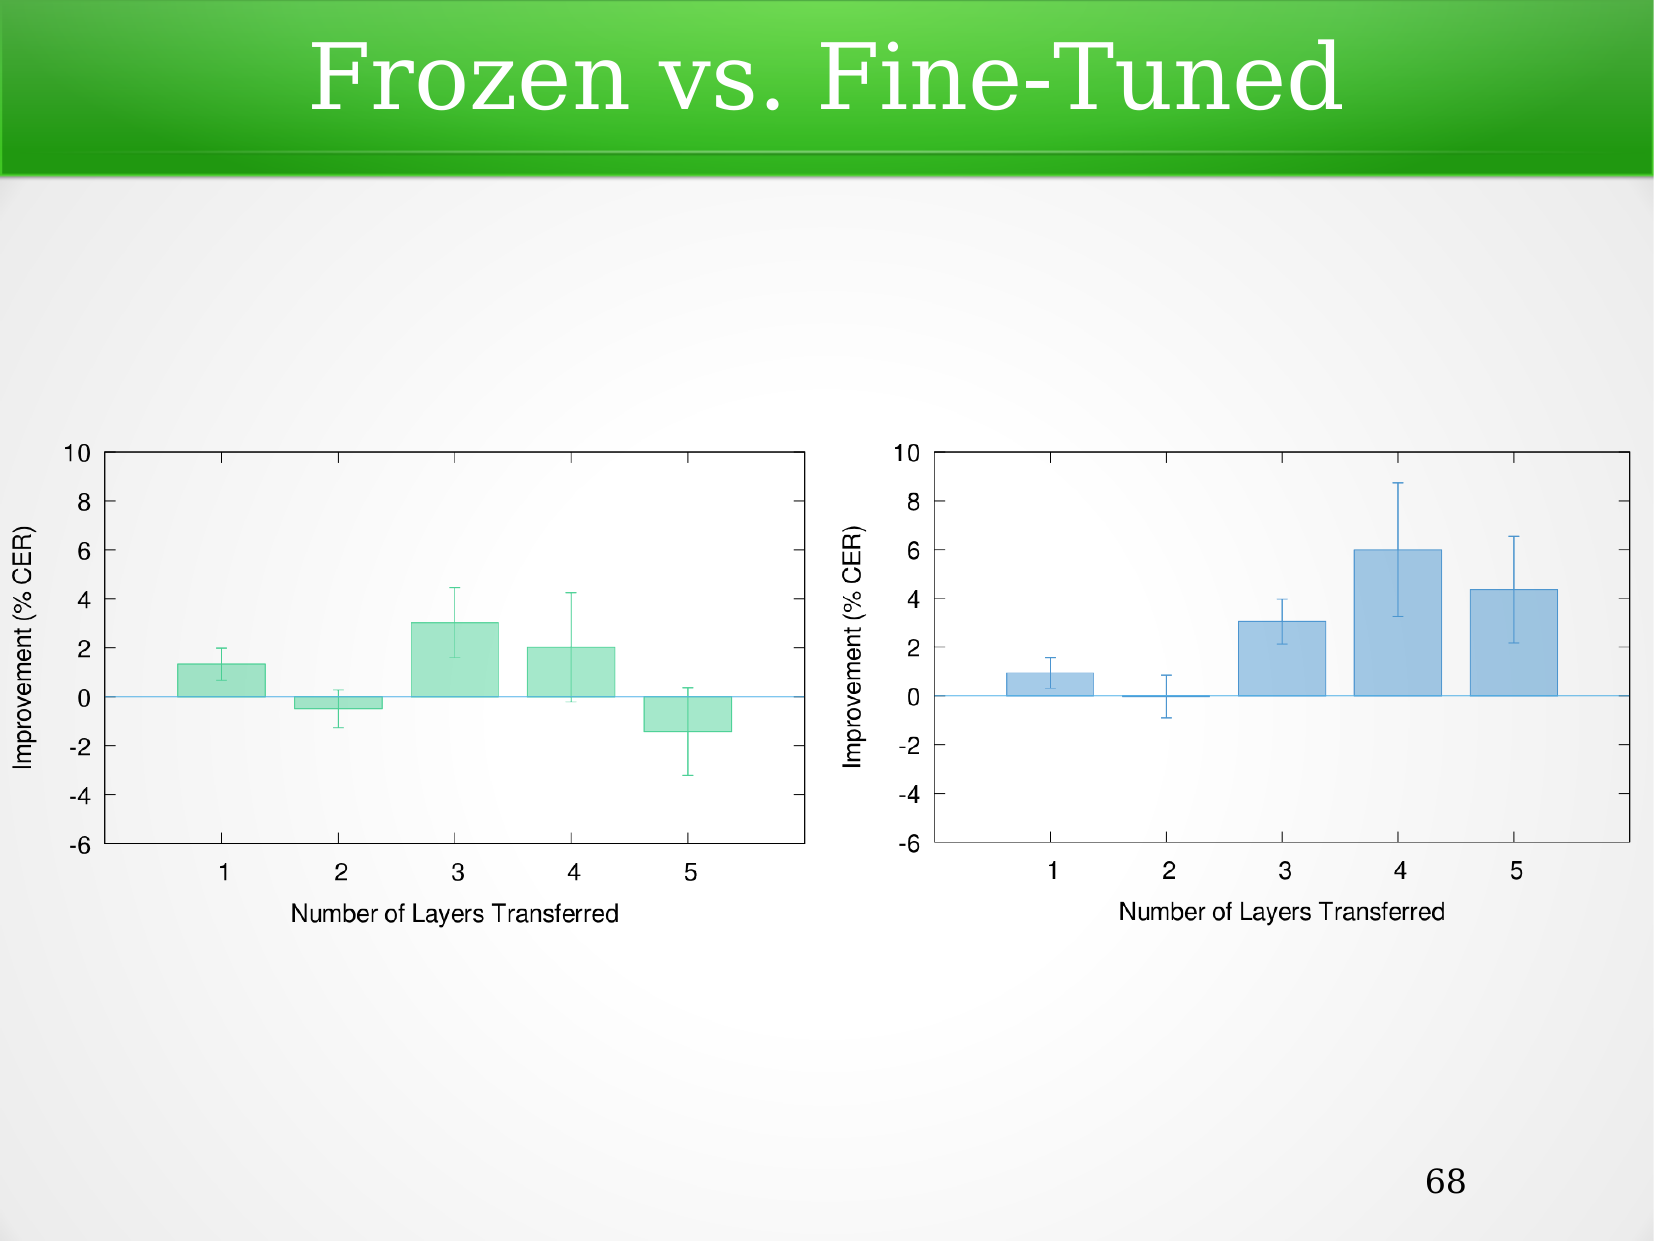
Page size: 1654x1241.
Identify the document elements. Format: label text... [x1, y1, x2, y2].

title Frozen vs. Fine-Tuned [82, 11, 1571, 154]
picture [0, 0, 1654, 1241]
